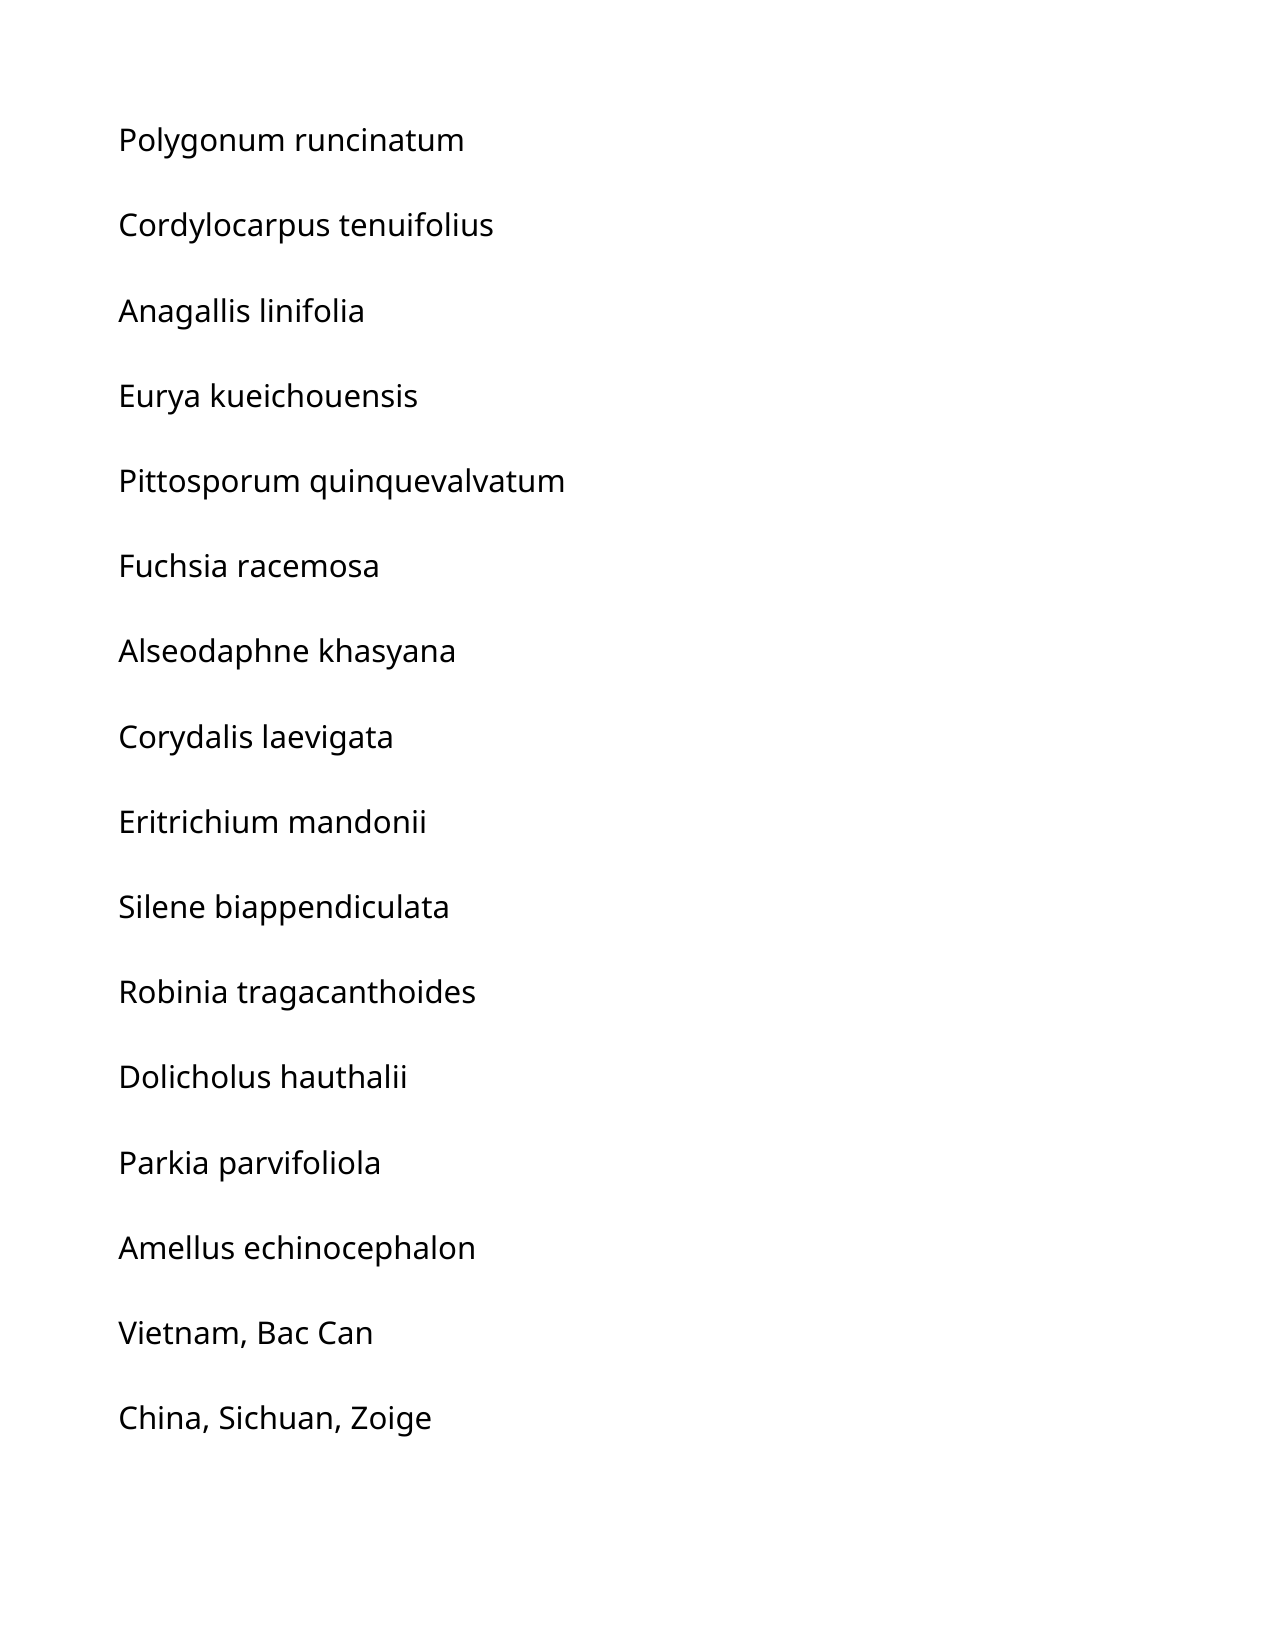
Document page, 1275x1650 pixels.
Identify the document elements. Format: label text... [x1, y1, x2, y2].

text Parkia parvifoliola [118, 1141, 1157, 1226]
text Eurya kueichouensis [118, 374, 1157, 459]
text Anagallis linifolia [118, 288, 1157, 374]
text Eritrichium mandonii [118, 800, 1157, 885]
text Pittosporum quinquevalvatum [118, 459, 1157, 544]
text Silene biappendiculata [118, 885, 1157, 970]
text Cordylocarpus tenuifolius [118, 203, 1157, 288]
text Alseodaphne khasyana [118, 629, 1157, 714]
text Dolicholus hauthalii [118, 1055, 1157, 1141]
text Vietnam, Bac Can [118, 1311, 1157, 1396]
text Robinia tragacanthoides [118, 970, 1157, 1055]
text Polygonum runcinatum [118, 118, 1157, 203]
text China, Sichuan, Zoige [118, 1396, 1157, 1481]
text Corydalis laevigata [118, 714, 1157, 800]
text Fuchsia racemosa [118, 544, 1157, 629]
text Amellus echinocephalon [118, 1226, 1157, 1311]
